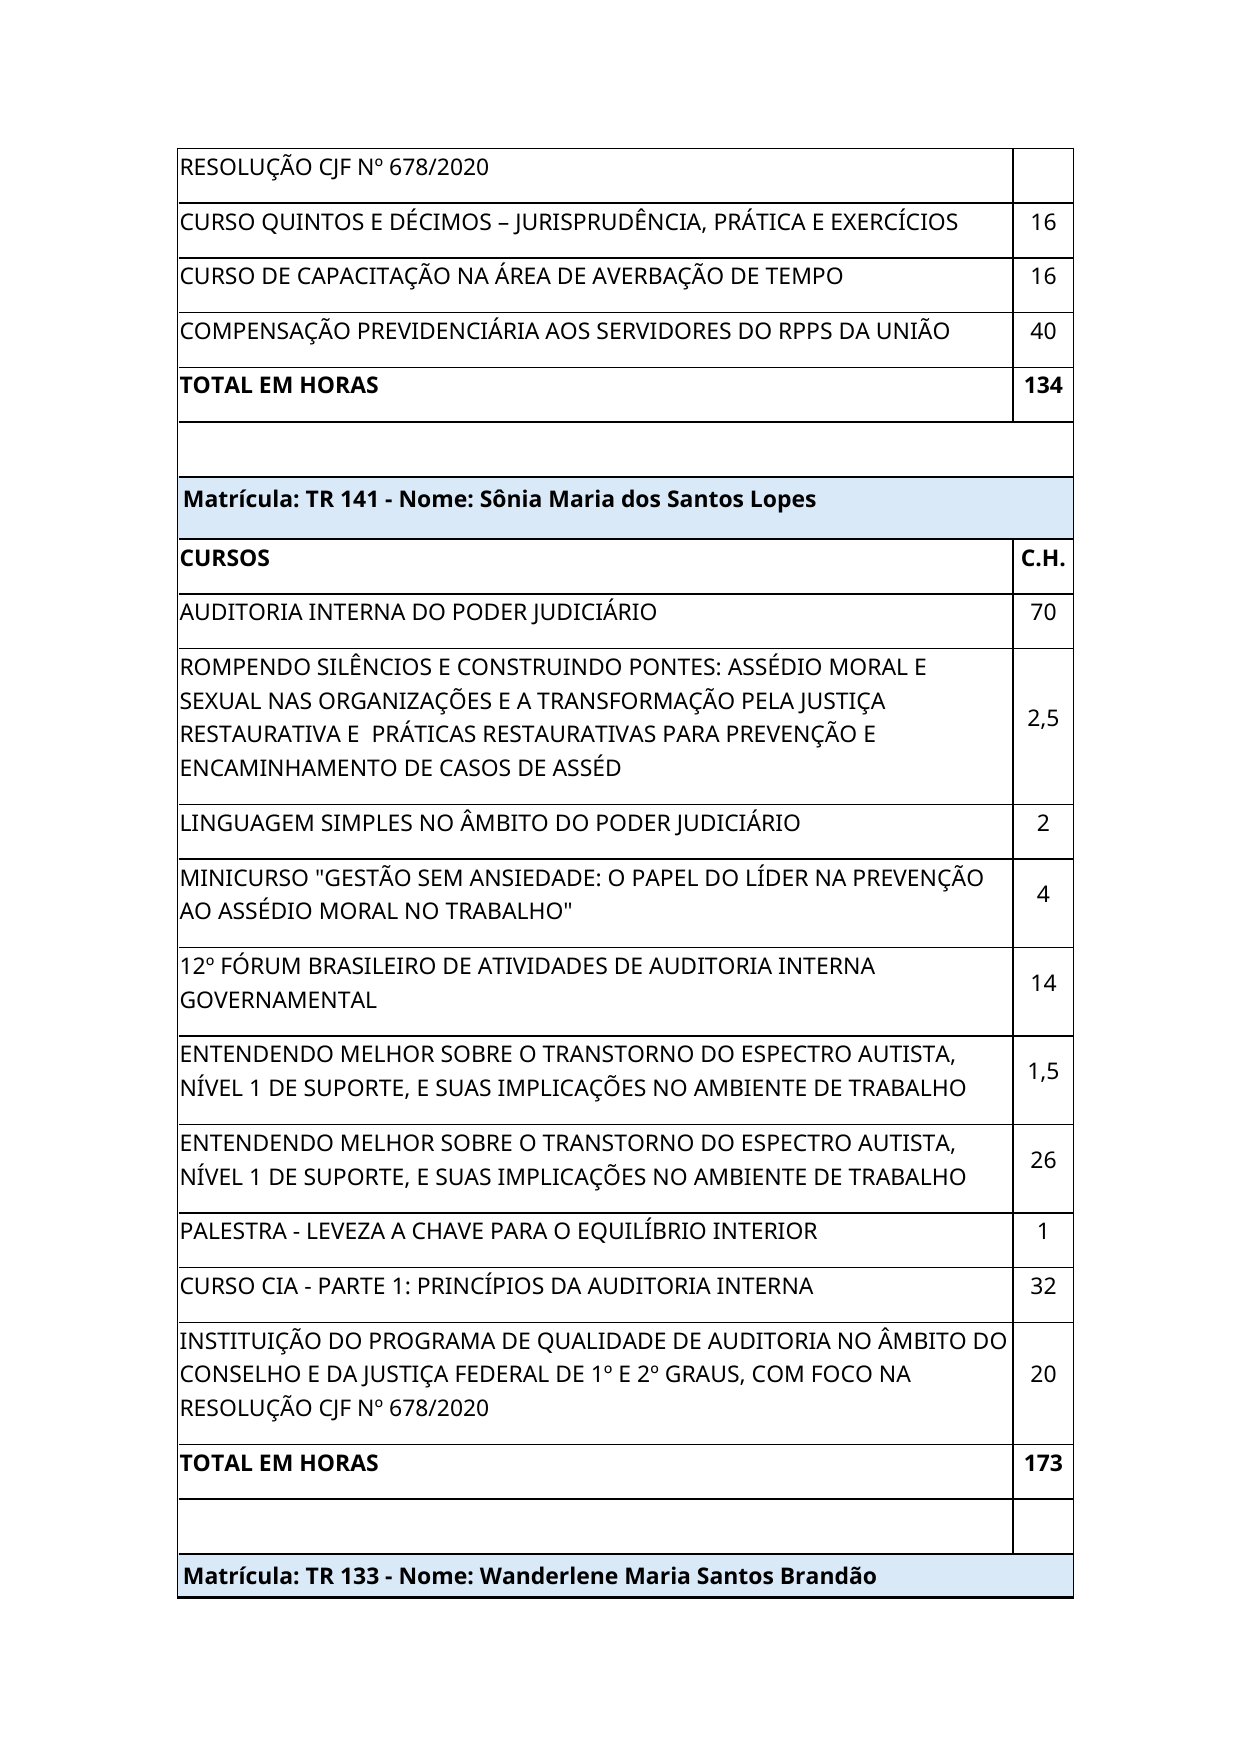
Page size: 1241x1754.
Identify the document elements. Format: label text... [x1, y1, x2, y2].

table_cell 12º FÓRUM BRASILEIRO DE ATIVIDADES DE AUDITORIA INTERNA GOVERNAMENTAL [178, 948, 1012, 1035]
table_cell 32 [1014, 1268, 1073, 1321]
table_cell ROMPENDO SILÊNCIOS E CONSTRUINDO PONTES: ASSÉDIO MORAL E SEXUAL NAS ORGANIZAÇÕES E A TRANSFORMAÇÃO PELA JUSTIÇA RESTAURATIVA E PRÁTICAS RESTAURATIVAS PARA PREVENÇÃO E ENCAMINHAMENTO DE CASOS DE ASSÉD [178, 649, 1012, 804]
table_cell [178, 422, 1073, 476]
table_cell TOTAL EM HORAS [178, 368, 1012, 421]
table_cell [1014, 149, 1073, 202]
table_cell 134 [1014, 368, 1073, 421]
table_cell INSTITUIÇÃO DO PROGRAMA DE QUALIDADE DE AUDITORIA NO ÂMBITO DO CONSELHO E DA JUSTIÇA FEDERAL DE 1º E 2º GRAUS, COM FOCO NA RESOLUÇÃO CJF Nº 678/2020 [178, 1323, 1012, 1444]
table_cell 16 [1014, 204, 1073, 257]
table_cell C.H. [1014, 540, 1073, 593]
table_cell ENTENDENDO MELHOR SOBRE O TRANSTORNO DO ESPECTRO AUTISTA, NÍVEL 1 DE SUPORTE, E SUAS IMPLICAÇÕES NO AMBIENTE DE TRABALHO [178, 1125, 1012, 1212]
table_cell 2 [1014, 805, 1073, 858]
table_cell 173 [1014, 1445, 1073, 1498]
table_cell CURSO QUINTOS E DÉCIMOS – JURISPRUDÊNCIA, PRÁTICA E EXERCÍCIOS [178, 203, 1012, 257]
table_cell AUDITORIA INTERNA DO PODER JUDICIÁRIO [178, 594, 1012, 648]
table_cell MINICURSO "GESTÃO SEM ANSIEDADE: O PAPEL DO LÍDER NA PREVENÇÃO AO ASSÉDIO MORAL NO TRABALHO" [178, 859, 1012, 947]
table_cell PALESTRA - LEVEZA A CHAVE PARA O EQUILÍBRIO INTERIOR [178, 1213, 1012, 1267]
table_cell [178, 1499, 1012, 1553]
table_cell 70 [1014, 595, 1073, 648]
table_cell 1,5 [1014, 1037, 1073, 1124]
table_cell 2,5 [1014, 649, 1073, 804]
table_cell Matrícula: TR 133 - Nome: Wanderlene Maria Santos Brandão [178, 1554, 1073, 1596]
table_cell 14 [1014, 948, 1073, 1035]
table_cell 40 [1014, 313, 1073, 366]
table_cell COMPENSAÇÃO PREVIDENCIÁRIA AOS SERVIDORES DO RPPS DA UNIÃO [178, 313, 1012, 366]
table_cell 4 [1014, 860, 1073, 947]
table_cell TOTAL EM HORAS [178, 1445, 1012, 1498]
table_cell ENTENDENDO MELHOR SOBRE O TRANSTORNO DO ESPECTRO AUTISTA, NÍVEL 1 DE SUPORTE, E SUAS IMPLICAÇÕES NO AMBIENTE DE TRABALHO [178, 1036, 1012, 1124]
table_cell Matrícula: TR 141 - Nome: Sônia Maria dos Santos Lopes [178, 477, 1073, 538]
table_cell 20 [1014, 1323, 1073, 1444]
table_cell RESOLUÇÃO CJF Nº 678/2020 [178, 149, 1012, 202]
table_cell LINGUAGEM SIMPLES NO ÂMBITO DO PODER JUDICIÁRIO [178, 805, 1012, 858]
table_cell [1014, 1500, 1073, 1553]
table_cell 26 [1014, 1125, 1073, 1212]
table_cell 16 [1014, 259, 1073, 312]
table_cell CURSO DE CAPACITAÇÃO NA ÁREA DE AVERBAÇÃO DE TEMPO [178, 258, 1012, 312]
table_cell CURSO CIA - PARTE 1: PRINCÍPIOS DA AUDITORIA INTERNA [178, 1268, 1012, 1321]
table_cell 1 [1014, 1214, 1073, 1267]
table_cell CURSOS [178, 539, 1012, 593]
